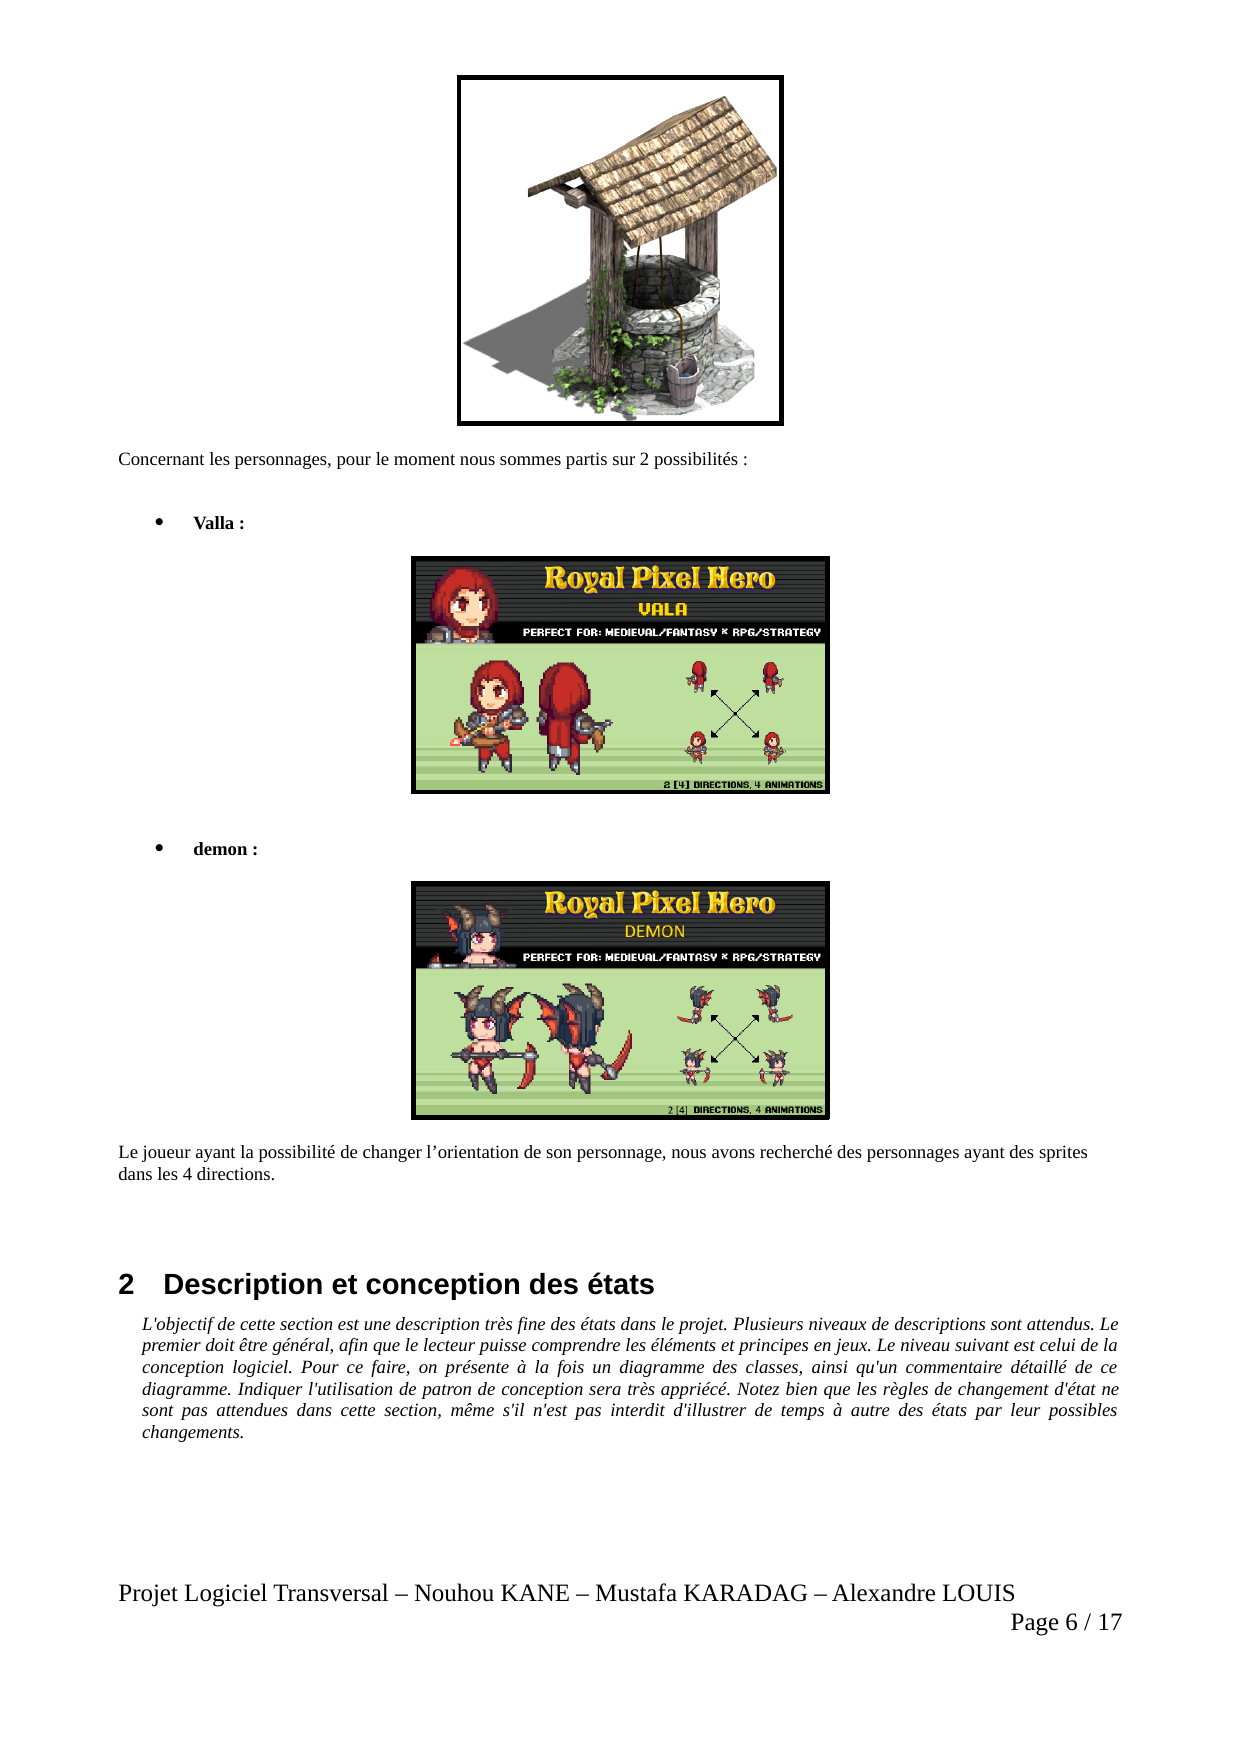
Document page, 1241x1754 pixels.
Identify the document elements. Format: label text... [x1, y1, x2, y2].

text Le joueur ayant la possibilité de changer l’orientation de son personnage, nous avons recherché des personnages ayant des sprites dans les 4 directions. [118, 1141, 1122, 1184]
text L'objectif de cette section est une description très fine des états dans le projet. Plusieurs niveaux de descriptions sont attendus. Le premier doit être général, afin que le lecteur puisse comprendre les éléments et principes en jeux. Le niveau suivant est celui de la conception logiciel. Pour ce faire, on présente à la fois un diagramme des classes, ainsi qu'un commentaire détaillé de ce diagramme. Indiquer l'utilisation de patron de conception sera très appriécé. Notez bien que les règles de changement d'état ne sont pas attendues dans cette section, même s'il n'est pas interdit d'illustrer de temps à autre des états par leur possibles changements. [142, 1313, 1122, 1442]
text Concernant les personnages, pour le moment nous sommes partis sur 2 possibilités : [118, 448, 1122, 469]
list demon : [156, 837, 1122, 859]
list Valla : [156, 512, 1122, 534]
subtitle Description et conception des états [118, 1267, 1122, 1300]
